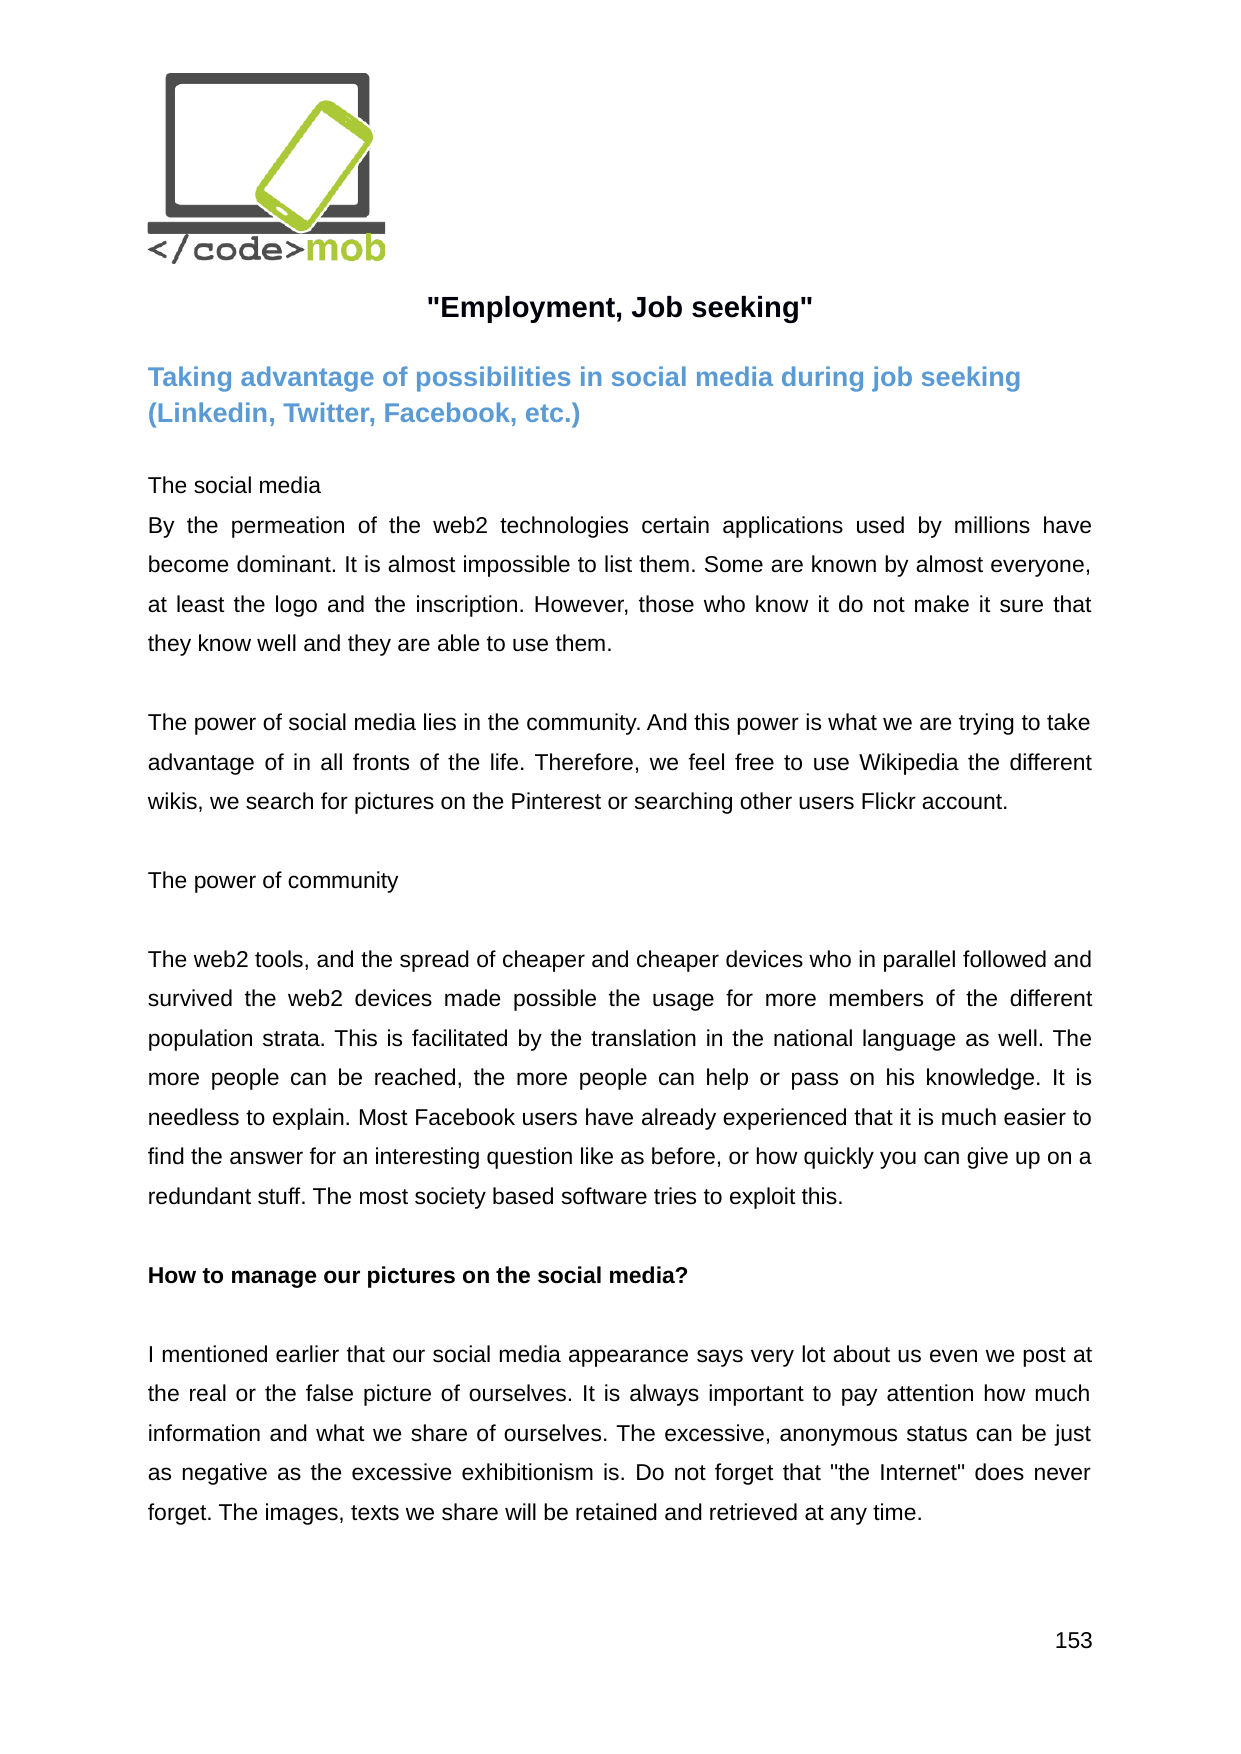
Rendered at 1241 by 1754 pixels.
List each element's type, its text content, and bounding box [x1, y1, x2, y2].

text The power of social media lies in the community. And this power is what we are trying to take advantage of in all fronts of the life. Therefore, we feel free to use Wikipedia the different wikis, we search for pictures on the Pinterest or searching other users Flickr account. [148, 709, 1093, 814]
text By the permeation of the web2 technologies certain applications used by millions have become dominant. It is almost impossible to list them. Some are known by almost everyone, at least the logo and the inscription. However, those who know it do not make it sure that they know well and they are able to use them. [148, 512, 1093, 656]
text The web2 tools, and the spread of cheaper and cheaper devices who in parallel followed and survived the web2 devices made possible the usage for more members of the different population strata. This is facilitated by the translation in the national language as well. The more people can be reached, the more people can help or pass on his knowledge. It is needless to explain. Most Facebook users have already experienced that it is much easier to find the answer for an interesting question like as before, or how quickly you can give up on a redundant stuff. The most society based software tries to exploit this. [148, 946, 1093, 1209]
picture [147, 73, 386, 264]
text How to manage our pictures on the social media? [148, 1262, 1093, 1288]
subtitle Taking advantage of possibilities in social media during job seeking (Linkedin, Twitter, Facebook, etc.) [148, 361, 1093, 428]
subtitle "Employment, Job seeking" [148, 290, 1093, 323]
text The social media [148, 472, 1093, 498]
text I mentioned earlier that our social media appearance says very lot about us even we post at the real or the false picture of ourselves. It is always important to pay attention how much information and what we share of ourselves. The excessive, anonymous status can be just as negative as the excessive exhibitionism is. Do not forget that "the Internet" does never forget. The images, texts we share will be retained and retrieved at any time. [148, 1341, 1093, 1525]
text The power of community [148, 867, 1093, 893]
